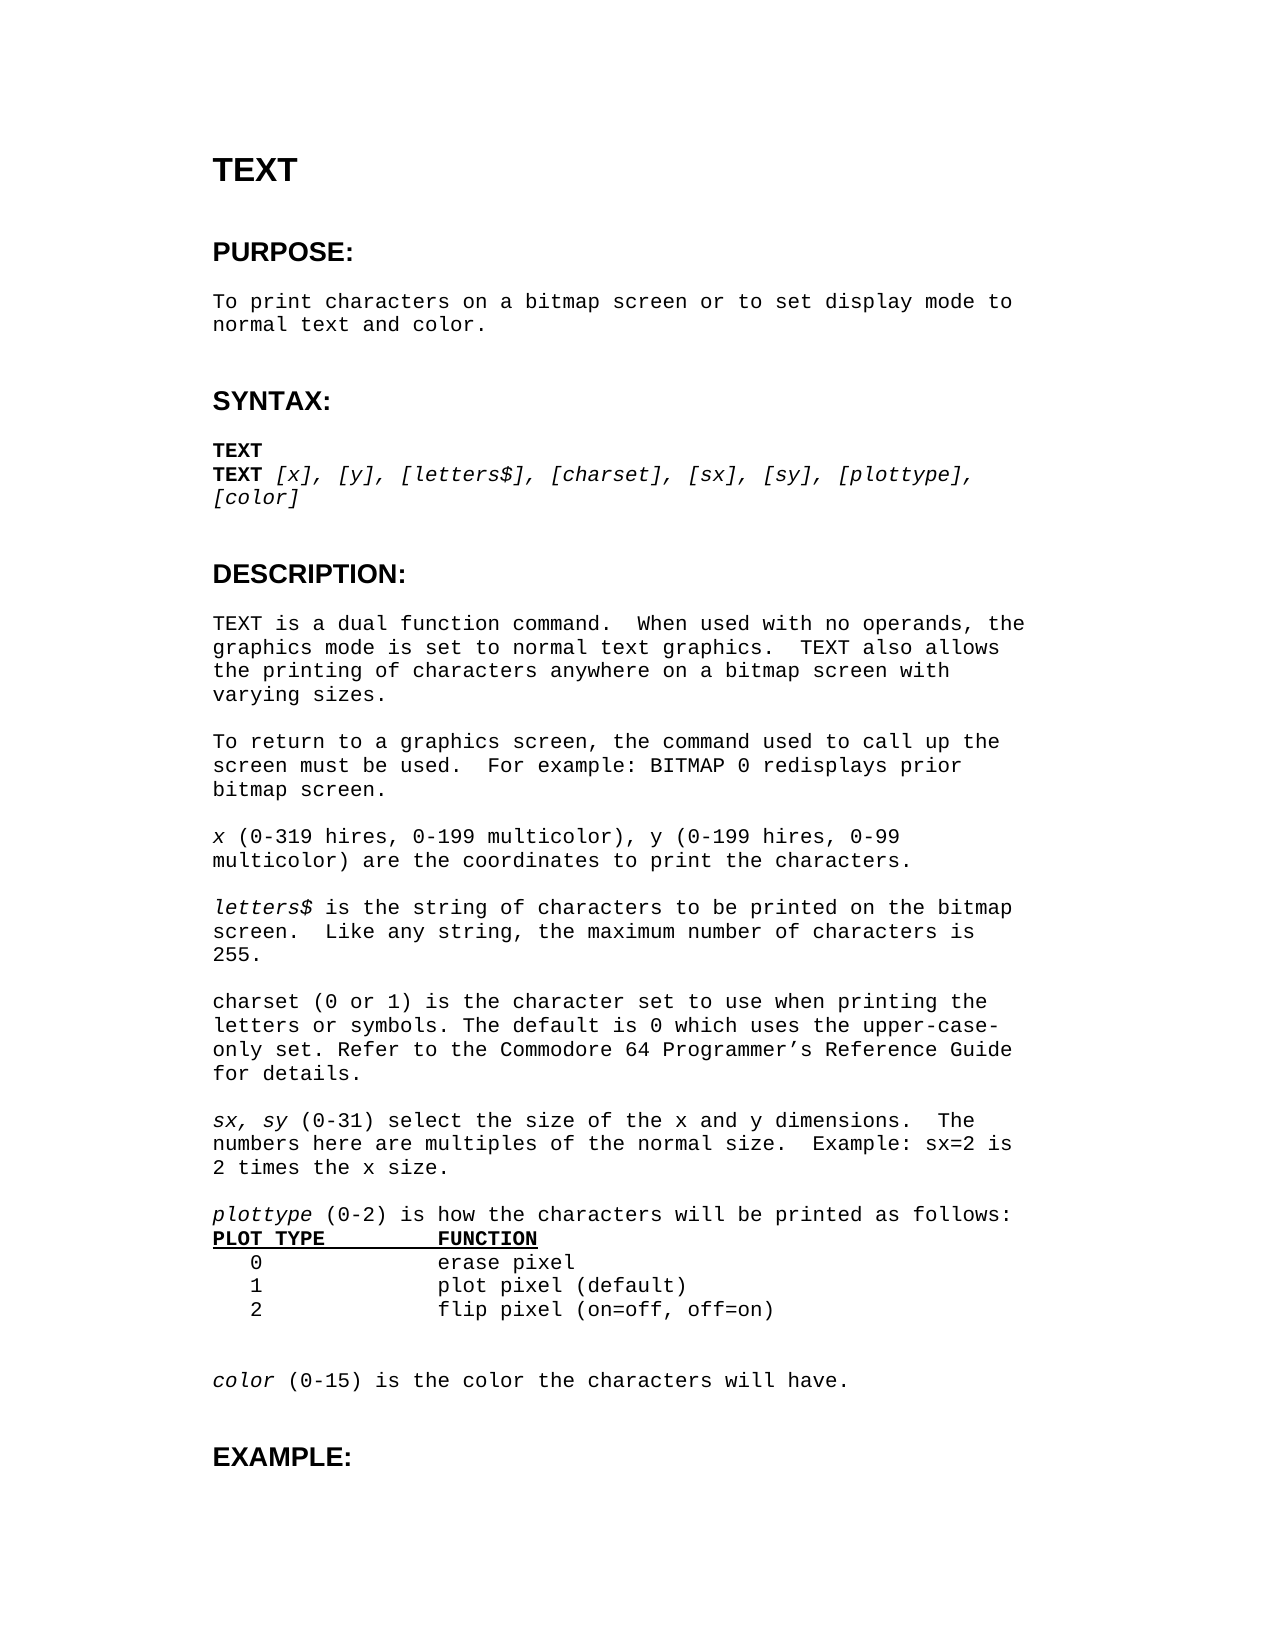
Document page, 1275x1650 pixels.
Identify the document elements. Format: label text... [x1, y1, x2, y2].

text SYNTAX: [212, 385, 1031, 416]
text plottype (0-2) is how the characters will be printed as follows: [212, 1204, 1031, 1228]
text TEXT [212, 150, 1031, 188]
text To return to a graphics screen, the command used to call up the screen must be used. For example: BITMAP 0 redisplays prior bitmap screen. [212, 731, 1031, 802]
text color (0-15) is the color the characters will have. [212, 1370, 1031, 1393]
text 1 plot pixel (default) [212, 1275, 1031, 1299]
text EXAMPLE: [212, 1441, 1031, 1472]
text x (0-319 hires, 0-199 multicolor), y (0-199 hires, 0-99 multicolor) are the coordinates to print the characters. [212, 826, 1031, 873]
text charset (0 or 1) is the character set to use when printing the letters or symbols. The default is 0 which uses the upper-case-only set. Refer to the Commodore 64 Programmer’s Reference Guide for details. [212, 992, 1031, 1086]
text sx, sy (0-31) select the size of the x and y dimensions. The numbers here are multiples of the normal size. Example: sx=2 is 2 times the x size. [212, 1110, 1031, 1181]
text DESCRIPTION: [212, 558, 1031, 589]
text TEXT is a dual function command. When used with no operands, the graphics mode is set to normal text graphics. TEXT also allows the printing of characters anywhere on a bitmap screen with varying sizes. [212, 613, 1031, 708]
text TEXT [x], [y], [letters$], [charset], [sx], [sy], [plottype], [color] [212, 464, 1031, 511]
text TEXT [212, 440, 1031, 464]
text letters$ is the string of characters to be printed on the bitmap screen. Like any string, the maximum number of characters is 255. [212, 897, 1031, 968]
text 2 flip pixel (on=off, off=on) [212, 1299, 1031, 1323]
text PLOT TYPE FUNCTION [212, 1228, 1031, 1252]
text 0 erase pixel [212, 1252, 1031, 1275]
text PURPOSE: [212, 236, 1031, 267]
text To print characters on a bitmap screen or to set display mode to normal text and color. [212, 291, 1031, 338]
